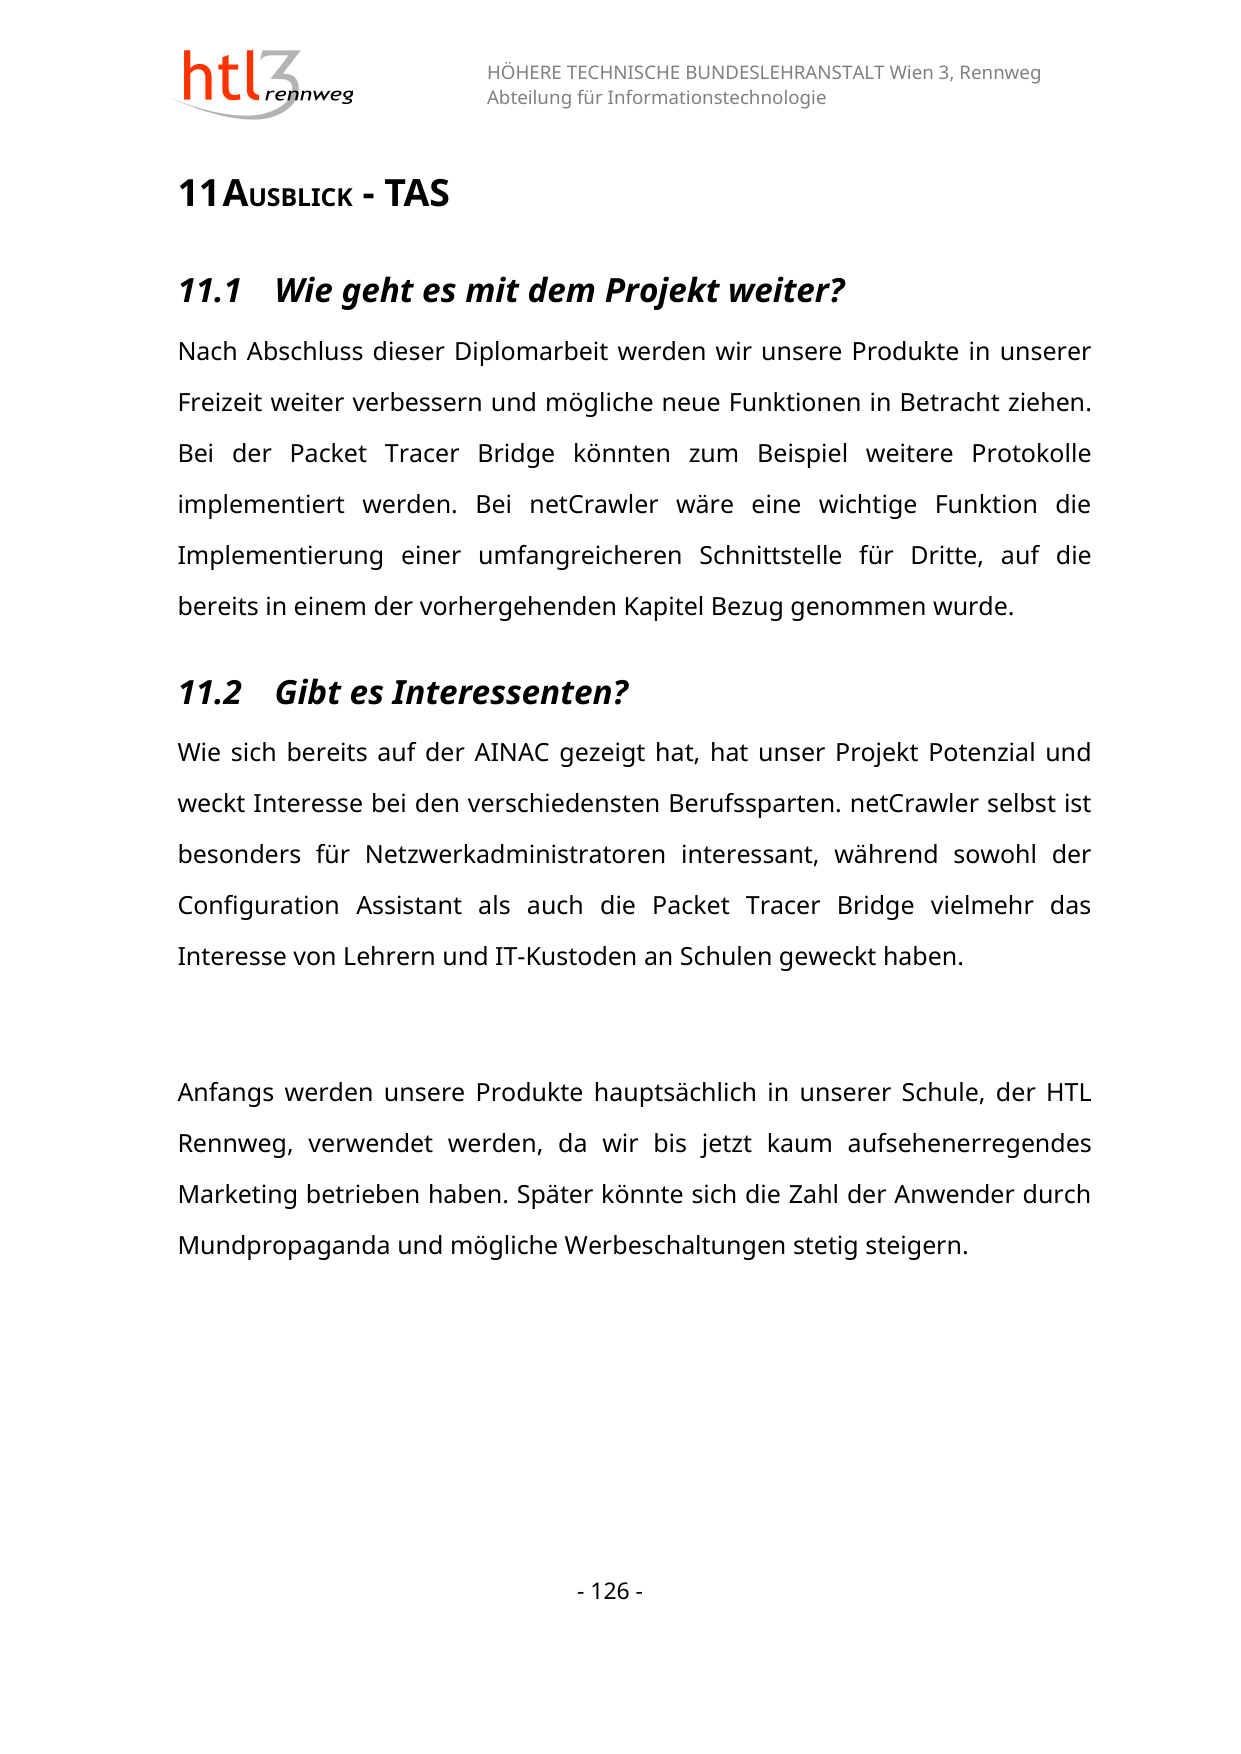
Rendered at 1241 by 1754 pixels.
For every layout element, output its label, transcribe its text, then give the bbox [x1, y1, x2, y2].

subtitle Ausblick - TAS [177, 166, 1092, 217]
text Nach Abschluss dieser Diplomarbeit werden wir unsere Produkte in unserer Freizeit weiter verbessern und mögliche neue Funktionen in Betracht ziehen. Bei der Packet Tracer Bridge könnten zum Beispiel weitere Protokolle implementiert werden. Bei netCrawler wäre eine wichtige Funktion die Implementierung einer umfangreicheren Schnittstelle für Dritte, auf die bereits in einem der vorhergehenden Kapitel Bezug genommen wurde. [177, 333, 1092, 622]
subtitle Wie geht es mit dem Projekt weiter? [177, 267, 1092, 312]
text Wie sich bereits auf der AINAC gezeigt hat, hat unser Projekt Potenzial und weckt Interesse bei den verschiedensten Berufssparten. netCrawler selbst ist besonders für Netzwerkadministratoren interessant, während sowohl der Configuration Assistant als auch die Packet Tracer Bridge vielmehr das Interesse von Lehrern und IT-Kustoden an Schulen geweckt haben. [177, 735, 1092, 973]
text Anfangs werden unsere Produkte hauptsächlich in unserer Schule, der HTL Rennweg, verwendet werden, da wir bis jetzt kaum aufsehenerregendes Marketing betrieben haben. Später könnte sich die Zahl der Anwender durch Mundpropaganda und mögliche Werbeschaltungen stetig steigern. [177, 1074, 1092, 1262]
picture [171, 50, 353, 120]
subtitle Gibt es Interessenten? [177, 668, 1092, 714]
